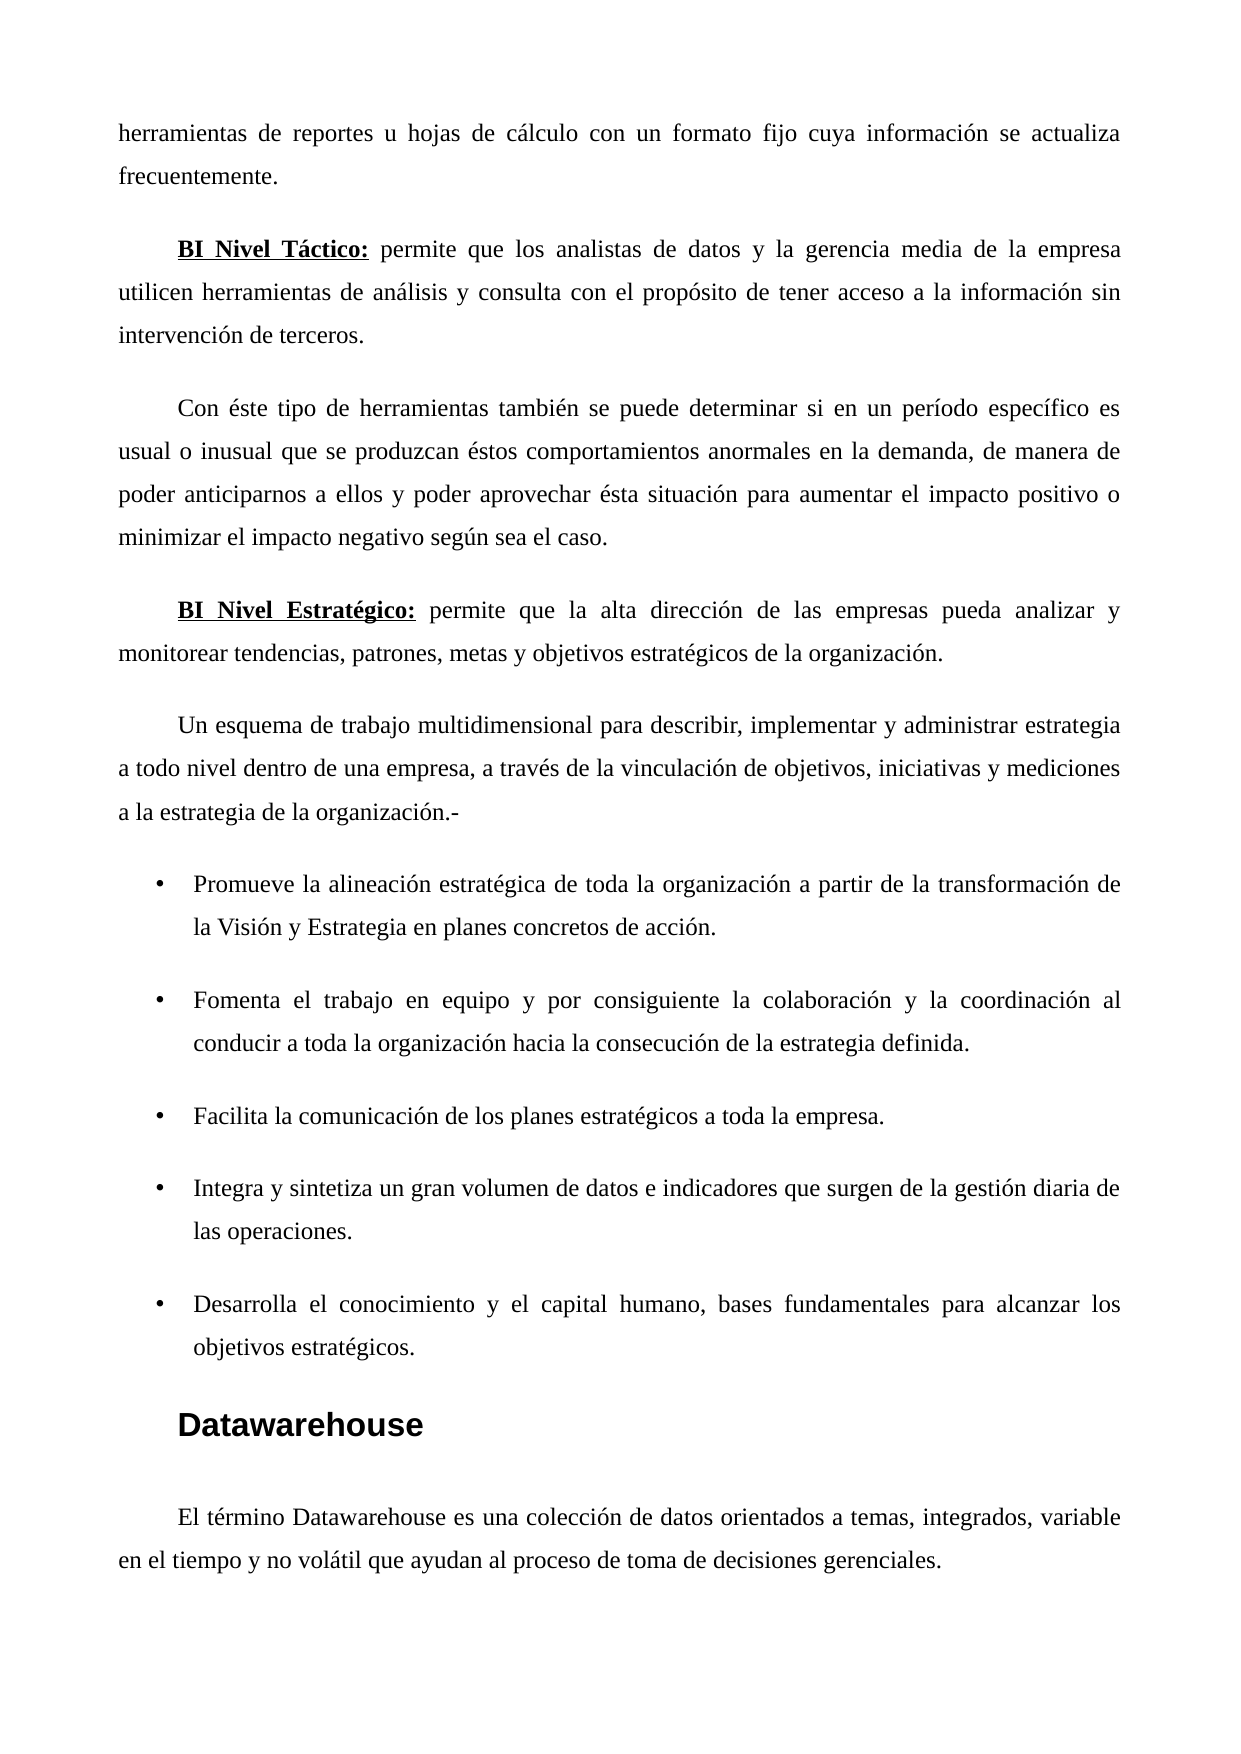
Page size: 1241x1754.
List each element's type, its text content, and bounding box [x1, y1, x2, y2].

text herramientas de reportes u hojas de cálculo con un formato fijo cuya información se actualiza frecuentemente. [118, 118, 1122, 190]
list Promueve la alineación estratégica de toda la organización a partir de la transformación de la Visión y Estrategia en planes concretos de acción. [156, 869, 1122, 941]
subtitle Datawarehouse [148, 1405, 1122, 1443]
text Un esquema de trabajo multidimensional para describir, implementar y administrar estrategia a todo nivel dentro de una empresa, a través de la vinculación de objetivos, iniciativas y mediciones a la estrategia de la organización.- [118, 710, 1122, 825]
list Integra y sintetiza un gran volumen de datos e indicadores que surgen de la gestión diaria de las operaciones. [156, 1173, 1122, 1245]
list Desarrolla el conocimiento y el capital humano, bases fundamentales para alcanzar los objetivos estratégicos. [156, 1289, 1122, 1361]
list Facilita la comunicación de los planes estratégicos a toda la empresa. [156, 1101, 1122, 1129]
text BI Nivel Táctico: permite que los analistas de datos y la gerencia media de la empresa utilicen herramientas de análisis y consulta con el propósito de tener acceso a la información sin intervención de terceros. [118, 234, 1122, 349]
text BI Nivel Estratégico: permite que la alta dirección de las empresas pueda analizar y monitorear tendencias, patrones, metas y objetivos estratégicos de la organización. [118, 595, 1122, 667]
list Fomenta el trabajo en equipo y por consiguiente la colaboración y la coordinación al conducir a toda la organización hacia la consecución de la estrategia definida. [156, 985, 1122, 1057]
text Con éste tipo de herramientas también se puede determinar si en un período específico es usual o inusual que se produzcan éstos comportamientos anormales en la demanda, de manera de poder anticiparnos a ellos y poder aprovechar ésta situación para aumentar el impacto positivo o minimizar el impacto negativo según sea el caso. [118, 393, 1122, 551]
text El término Datawarehouse es una colección de datos orientados a temas, integrados, variable en el tiempo y no volátil que ayudan al proceso de toma de decisiones gerenciales. [118, 1502, 1122, 1574]
